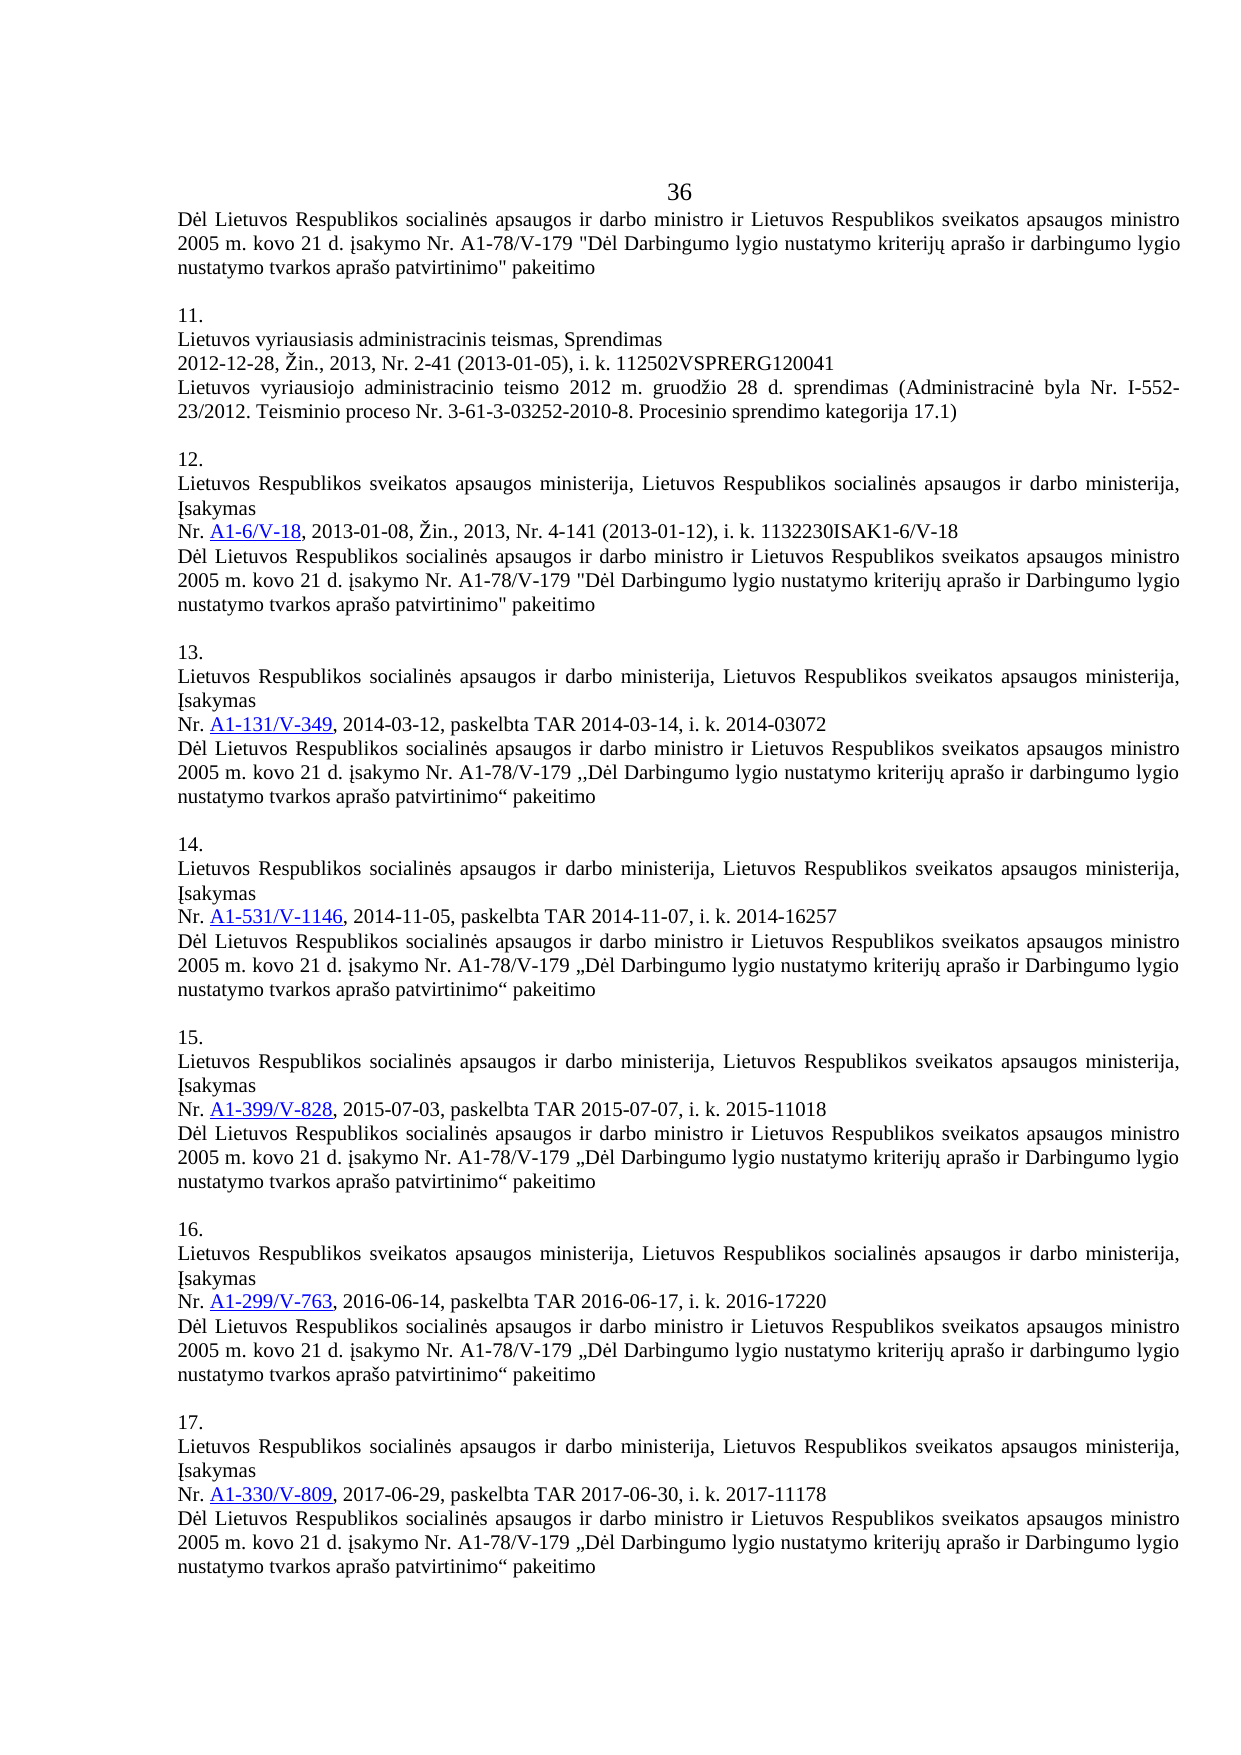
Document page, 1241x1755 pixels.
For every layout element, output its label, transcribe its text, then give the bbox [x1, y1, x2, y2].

text 2012-12-28, Žin., 2013, Nr. 2-41 (2013-01-05), i. k. 112502VSPRERG120041 [177, 351, 1181, 375]
text Nr. A1-330/V-809, 2017-06-29, paskelbta TAR 2017-06-30, i. k. 2017-11178 [177, 1482, 1181, 1506]
text Dėl Lietuvos Respublikos socialinės apsaugos ir darbo ministro ir Lietuvos Respublikos sveikatos apsaugos ministro 2005 m. kovo 21 d. įsakymo Nr. A1-78/V-179 "Dėl Darbingumo lygio nustatymo kriterijų aprašo ir darbingumo lygio nustatymo tvarkos aprašo patvirtinimo" pakeitimo [177, 207, 1181, 279]
text Dėl Lietuvos Respublikos socialinės apsaugos ir darbo ministro ir Lietuvos Respublikos sveikatos apsaugos ministro 2005 m. kovo 21 d. įsakymo Nr. A1-78/V-179 „Dėl Darbingumo lygio nustatymo kriterijų aprašo ir darbingumo lygio nustatymo tvarkos aprašo patvirtinimo“ pakeitimo [177, 1313, 1181, 1386]
text Nr. A1-399/V-828, 2015-07-03, paskelbta TAR 2015-07-07, i. k. 2015-11018 [177, 1097, 1181, 1121]
text Nr. A1-131/V-349, 2014-03-12, paskelbta TAR 2014-03-14, i. k. 2014-03072 [177, 712, 1181, 736]
text Lietuvos Respublikos socialinės apsaugos ir darbo ministerija, Lietuvos Respublikos sveikatos apsaugos ministerija, Įsakymas [177, 1049, 1181, 1097]
text Dėl Lietuvos Respublikos socialinės apsaugos ir darbo ministro ir Lietuvos Respublikos sveikatos apsaugos ministro 2005 m. kovo 21 d. įsakymo Nr. A1-78/V-179 ,,Dėl Darbingumo lygio nustatymo kriterijų aprašo ir darbingumo lygio nustatymo tvarkos aprašo patvirtinimo“ pakeitimo [177, 736, 1181, 808]
text Nr. A1-531/V-1146, 2014-11-05, paskelbta TAR 2014-11-07, i. k. 2014-16257 [177, 904, 1181, 928]
text Dėl Lietuvos Respublikos socialinės apsaugos ir darbo ministro ir Lietuvos Respublikos sveikatos apsaugos ministro 2005 m. kovo 21 d. įsakymo Nr. A1-78/V-179 „Dėl Darbingumo lygio nustatymo kriterijų aprašo ir Darbingumo lygio nustatymo tvarkos aprašo patvirtinimo“ pakeitimo [177, 928, 1181, 1001]
text Lietuvos Respublikos socialinės apsaugos ir darbo ministerija, Lietuvos Respublikos sveikatos apsaugos ministerija, Įsakymas [177, 856, 1181, 904]
text 17. [177, 1410, 1181, 1434]
text Lietuvos vyriausiasis administracinis teismas, Sprendimas [177, 327, 1181, 351]
text 15. [177, 1025, 1181, 1049]
text Nr. A1-299/V-763, 2016-06-14, paskelbta TAR 2016-06-17, i. k. 2016-17220 [177, 1289, 1181, 1313]
text Lietuvos vyriausiojo administracinio teismo 2012 m. gruodžio 28 d. sprendimas (Administracinė byla Nr. I-552-23/2012. Teisminio proceso Nr. 3-61-3-03252-2010-8. Procesinio sprendimo kategorija 17.1) [177, 375, 1181, 423]
text Lietuvos Respublikos sveikatos apsaugos ministerija, Lietuvos Respublikos socialinės apsaugos ir darbo ministerija, Įsakymas [177, 471, 1181, 519]
text 14. [177, 832, 1181, 856]
text Lietuvos Respublikos socialinės apsaugos ir darbo ministerija, Lietuvos Respublikos sveikatos apsaugos ministerija, Įsakymas [177, 1434, 1181, 1482]
text Lietuvos Respublikos socialinės apsaugos ir darbo ministerija, Lietuvos Respublikos sveikatos apsaugos ministerija, Įsakymas [177, 664, 1181, 712]
text 11. [177, 303, 1181, 327]
text 13. [177, 640, 1181, 664]
text 16. [177, 1217, 1181, 1241]
text Dėl Lietuvos Respublikos socialinės apsaugos ir darbo ministro ir Lietuvos Respublikos sveikatos apsaugos ministro 2005 m. kovo 21 d. įsakymo Nr. A1-78/V-179 „Dėl Darbingumo lygio nustatymo kriterijų aprašo ir Darbingumo lygio nustatymo tvarkos aprašo patvirtinimo“ pakeitimo [177, 1121, 1181, 1193]
text 12. [177, 447, 1181, 471]
text Lietuvos Respublikos sveikatos apsaugos ministerija, Lietuvos Respublikos socialinės apsaugos ir darbo ministerija, Įsakymas [177, 1241, 1181, 1289]
text Dėl Lietuvos Respublikos socialinės apsaugos ir darbo ministro ir Lietuvos Respublikos sveikatos apsaugos ministro 2005 m. kovo 21 d. įsakymo Nr. A1-78/V-179 "Dėl Darbingumo lygio nustatymo kriterijų aprašo ir Darbingumo lygio nustatymo tvarkos aprašo patvirtinimo" pakeitimo [177, 543, 1181, 616]
text Dėl Lietuvos Respublikos socialinės apsaugos ir darbo ministro ir Lietuvos Respublikos sveikatos apsaugos ministro 2005 m. kovo 21 d. įsakymo Nr. A1-78/V-179 „Dėl Darbingumo lygio nustatymo kriterijų aprašo ir Darbingumo lygio nustatymo tvarkos aprašo patvirtinimo“ pakeitimo [177, 1506, 1181, 1578]
text Nr. A1-6/V-18, 2013-01-08, Žin., 2013, Nr. 4-141 (2013-01-12), i. k. 1132230ISAK1-6/V-18 [177, 519, 1181, 543]
